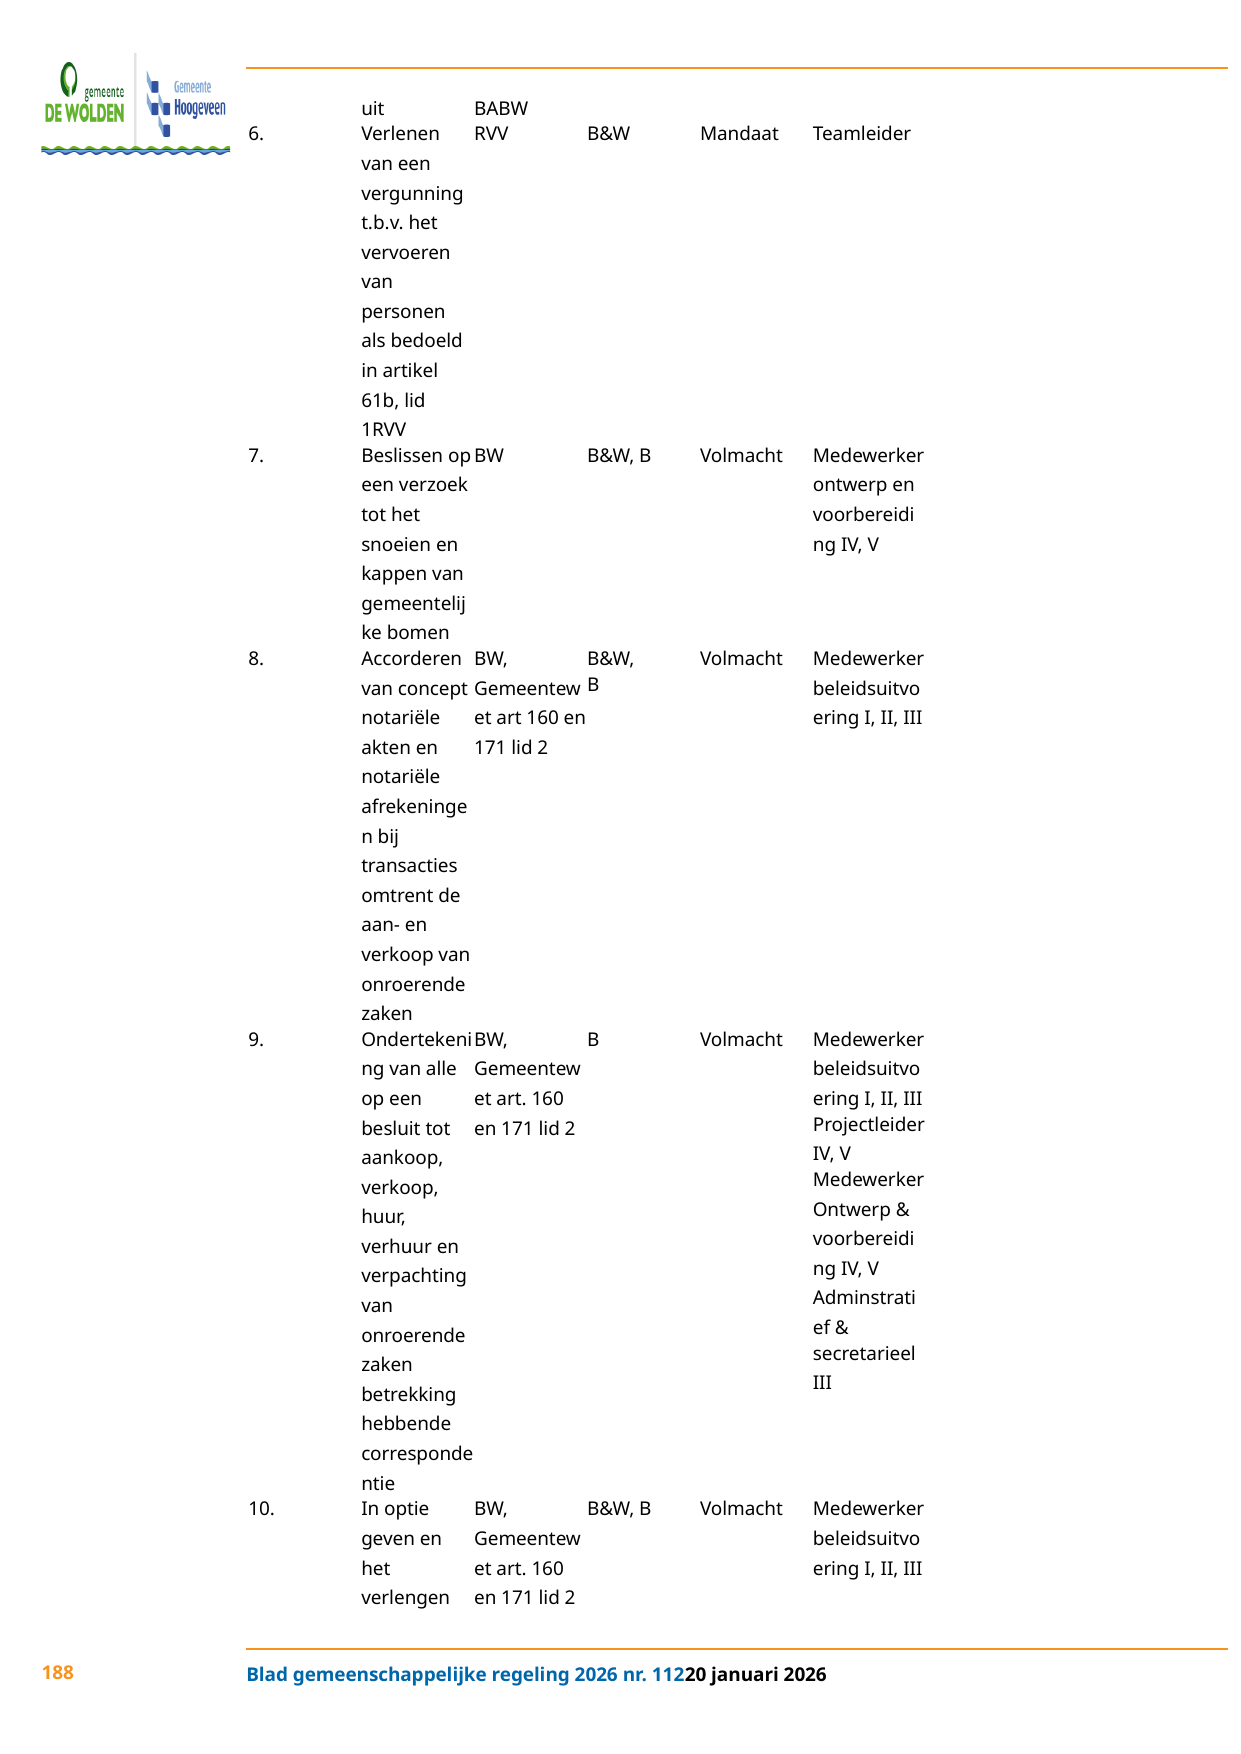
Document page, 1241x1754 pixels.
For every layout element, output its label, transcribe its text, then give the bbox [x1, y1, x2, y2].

table_cell RVV [474, 121, 587, 442]
table_cell Volmacht [700, 1496, 813, 1610]
table_cell B&W, B [587, 1496, 700, 1610]
table_cell 10. [248, 1496, 361, 1610]
table_cell Medewerker beleidsuitvoering I, II, III [813, 1026, 926, 1111]
table_cell In optie geven en het verlengen [361, 1496, 474, 1610]
table_cell BW [474, 442, 587, 645]
table_cell [926, 1496, 1038, 1610]
table_cell [700, 95, 813, 121]
table_cell secretarieel III [813, 1340, 926, 1496]
table_cell Projectleider IV, V [813, 1111, 926, 1166]
table_cell Verlenen van een vergunning t.b.v. het vervoeren van personen als bedoeld in artikel 61b, lid 1RVV [361, 121, 474, 442]
table_cell [926, 442, 1038, 645]
table_cell BW, Gemeentewet art. 160 en 171 lid 2 [474, 1026, 587, 1496]
table_cell BABW [474, 95, 587, 121]
table_cell B [587, 671, 700, 1026]
table_cell B&W, B [587, 442, 700, 645]
table_cell Mandaat [700, 121, 813, 442]
table_cell [813, 95, 926, 121]
table_cell BW, Gemeentewet art. 160 en 171 lid 2 [474, 1496, 587, 1610]
table_cell [926, 645, 1038, 1026]
table_cell [1039, 1521, 1152, 1610]
table_cell Medewerker beleidsuitvoering I, II, III [813, 1496, 926, 1610]
table_cell Accorderen van concept notariële akten en notariële afrekeningen bij transacties omtrent de aan- en verkoop van onroerende zaken [361, 645, 474, 1026]
table_cell B&W [587, 121, 700, 442]
table_cell [248, 95, 361, 121]
picture [41, 47, 231, 172]
table_cell [926, 1026, 1038, 1496]
table_cell [587, 95, 700, 121]
table_cell BW, Gemeentewet art 160 en 171 lid 2 [474, 645, 587, 1026]
table_cell B&W, [587, 645, 700, 671]
table_cell Volmacht [700, 1026, 813, 1496]
table_cell uit [361, 95, 474, 121]
table_cell Medewerker beleidsuitvoering I, II, III [813, 645, 926, 1026]
table_cell Medewerker Ontwerp & voorbereiding IV, V Adminstratief & [813, 1166, 926, 1340]
table_cell Volmacht [700, 645, 813, 1026]
table_cell 8. [248, 645, 361, 1026]
table_cell [926, 121, 1038, 442]
table_cell Ondertekening van alle op een besluit tot aankoop, verkoop, huur, verhuur en verpachting van onroerende zaken betrekking hebbende correspondentie [361, 1026, 474, 1496]
table_cell B [587, 1026, 700, 1496]
table_cell Volmacht [700, 442, 813, 645]
table_cell Teamleider [813, 121, 926, 442]
table_cell [926, 95, 1038, 121]
table_cell Medewerker ontwerp en voorbereiding IV, V [813, 442, 926, 645]
table_cell 6. [248, 121, 361, 442]
table_cell Beslissen op een verzoek tot het snoeien en kappen van gemeentelijke bomen [361, 442, 474, 645]
table_cell 7. [248, 442, 361, 645]
table_cell [1039, 146, 1152, 442]
table_cell 9. [248, 1026, 361, 1496]
